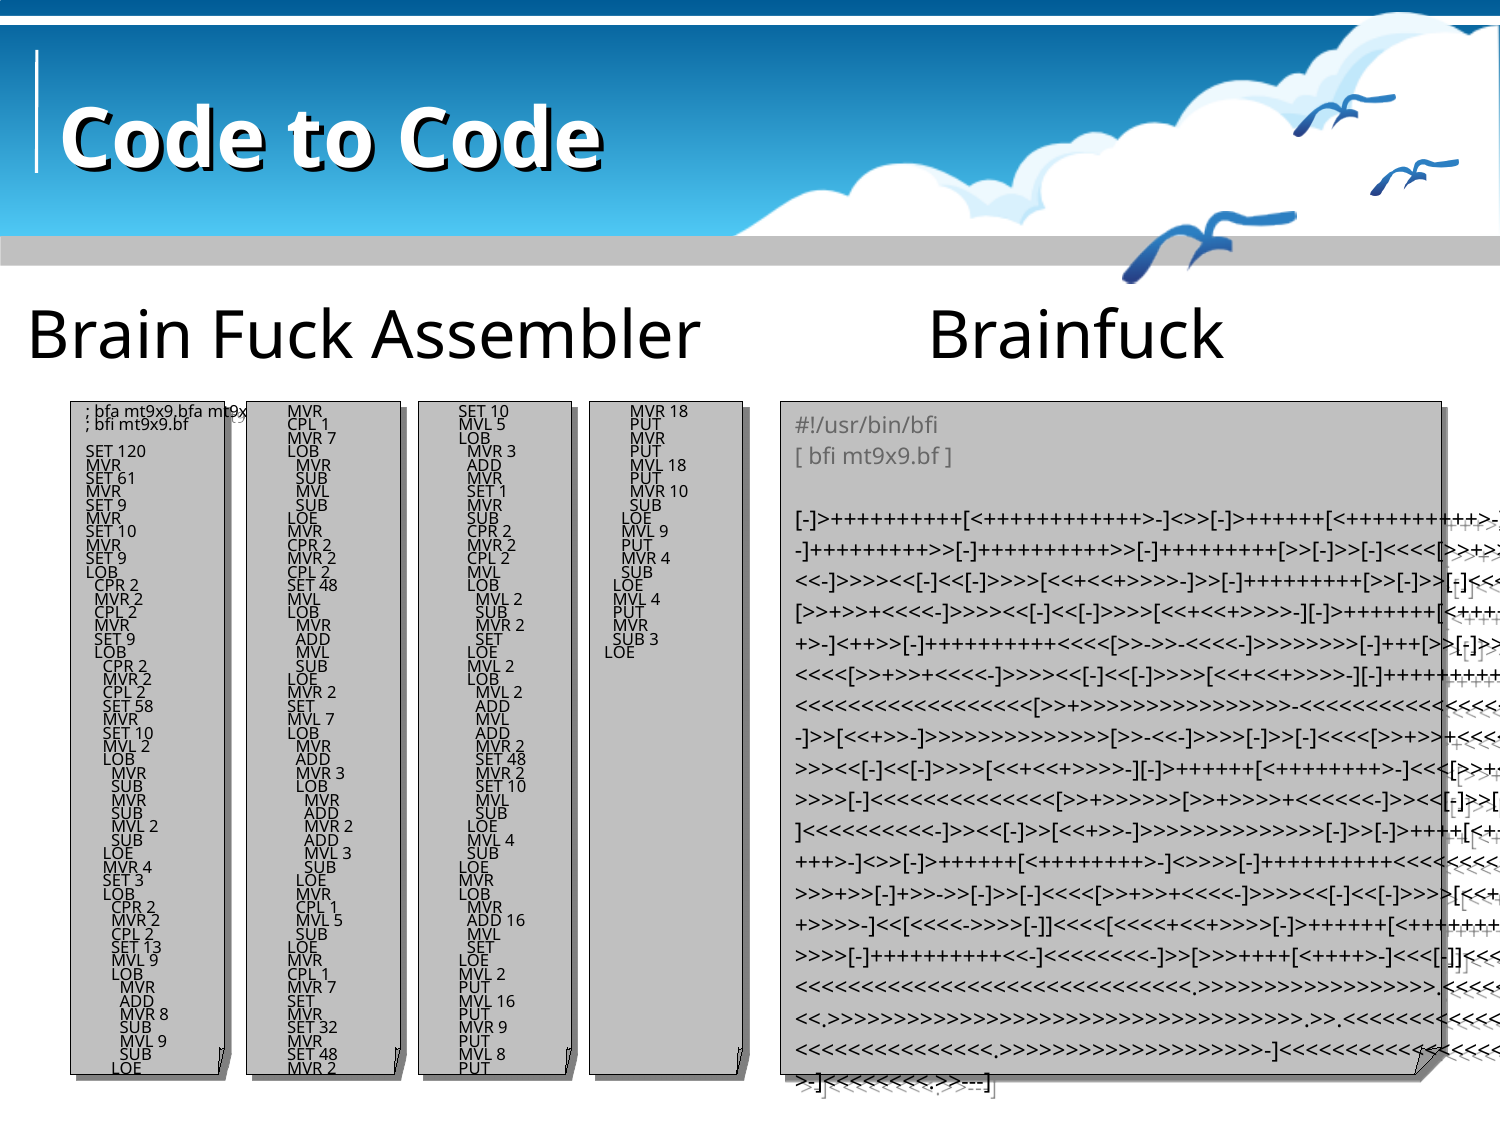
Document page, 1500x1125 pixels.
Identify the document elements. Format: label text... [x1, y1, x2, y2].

text_box SET 10 MVL 5 LOB MVR 3 ADD MVR SET 1 MVR SUB CPR 2 MVR 2 CPL 2 MVL LOB MVL 2 SUB MVR 2 SET LOE MVL 2 LOB MVL 2 ADD MVL ADD MVR 2 SET 48 MVR 2 SET 10 MVL SUB LOE MVL 4 SUB LOE MVR LOB MVR ADD 16 MVL SET LOE MVL 2 PUT MVL 16 PUT MVR 9 PUT MVL 8 PUT [418, 401, 572, 1075]
picture [730, 12, 1500, 283]
text_box #!/usr/bin/bfi [ bfi mt9x9.bf ] [-]>++++++++++[<++++++++++++>-]<>>[-]>++++++[<++++++++++>-]<+>>[ -]+++++++++>>[-]++++++++++>>[-]+++++++++[>>[-]>>[-]<<<<[>>+>>+<< <<-]>>>><<[-]<<[-]>>>>[<<+<<+>>>>-]>>[-]+++++++++[>>[-]>>[-]<<<< [>>+>>+<<<<-]>>>><<[-]<<[-]>>>>[<<+<<+>>>>-][-]>+++++++[<+++++++ +>-]<++>>[-]++++++++++<<<<[>>->>-<<<<-]>>>>>>>>[-]+++[>>[-]>>[-] <<<<[>>+>>+<<<<-]>>>><<[-]<<[-]>>>>[<<+<<+>>>>-][-]+++++++++++++ <<<<<<<<<<<<<<<<<<[>>+>>>>>>>>>>>>>>>>-<<<<<<<<<<<<<<<<<<-]>><<[ -]>>[<<+>>-]>>>>>>>>>>>>>>[>>-<<-]>>>>[-]>>[-]<<<<[>>+>>+<<<<-]> >>><<[-]<<[-]>>>>[<<+<<+>>>>-][-]>++++++[<++++++++>-]<<<[>>+<<-] >>>>[-]<<<<<<<<<<<<<<[>>+>>>>>>[>>+>>>>+<<<<<<-]>><<[-]>>[<<+>>- ]<<<<<<<<<<-]>><<[-]>>[<<+>>-]>>>>>>>>>>>>>>[-]>>[-]>++++[<+++++ +++>-]<>>[-]>++++++[<++++++++>-]<>>>>[-]++++++++++<<<<<<<<<<[>>> >>>+>>[-]+>>->>[-]>>[-]<<<<[>>+>>+<<<<-]>>>><<[-]<<[-]>>>>[<<+<< +>>>>-]<<[<<<<->>>>[-]]<<<<[<<<<+<<+>>>>[-]>++++++[<++++++++>-]< >>>>[-]++++++++++<<-]<<<<<<<<-]>>[>>>++++[<++++>-]<<<[-]]<<<<.<< <<<<<<<<<<<<<<<<<<<<<<<<<<<<<<.>>>>>>>>>>>>>>>>>>.<<<<<<<<<<<<<< <<.>>>>>>>>>>>>>>>>>>>>>>>>>>>>>>>>>>>>.>>.<<<<<<<<<<<<<<<<<<<<< <<<<<<<<<<<<<<<.>>>>>>>>>>>>>>>>>>>>-]<<<<<<<<<<<<<<<<<<.>>>>>>> >-]<<<<<<<<.>>---] [780, 401, 1442, 1075]
text_box MVR CPL 1 MVR 7 LOB MVR SUB MVL SUB LOE MVR CPR 2 MVR 2 CPL 2 SET 48 MVL LOB MVR ADD MVL SUB LOE MVR 2 SET MVL 7 LOB MVR ADD MVR 3 LOB MVR ADD MVR 2 ADD MVL 3 SUB LOE MVR CPL 1 MVL 5 SUB LOE MVR CPL 1 MVR 7 SET MVR SET 32 MVR SET 48 MVR 2 [246, 401, 401, 1075]
text_box Brain Fuck Assembler [11, 283, 827, 388]
text_box Brainfuck [912, 283, 1312, 388]
text_box ; bfa mt9x9.bfa mt9x9.bf ; bfi mt9x9.bf SET 120 MVR SET 61 MVR SET 9 MVR SET 10 MVR SET 9 LOB CPR 2 MVR 2 CPL 2 MVR SET 9 LOB CPR 2 MVR 2 CPL 2 SET 58 MVR SET 10 MVL 2 LOB MVR SUB MVR SUB MVL 2 SUB LOE MVR 4 SET 3 LOB CPR 2 MVR 2 CPL 2 SET 13 MVL 9 LOB MVR ADD MVR 8 SUB MVL 9 SUB LOE [70, 401, 225, 1075]
title Code to Code [59, 86, 1465, 186]
text_box MVR 18 PUT MVR PUT MVL 18 PUT MVR 10 SUB LOE MVL 9 PUT MVR 4 SUB LOE MVL 4 PUT MVR SUB 3 LOE [589, 401, 743, 1075]
